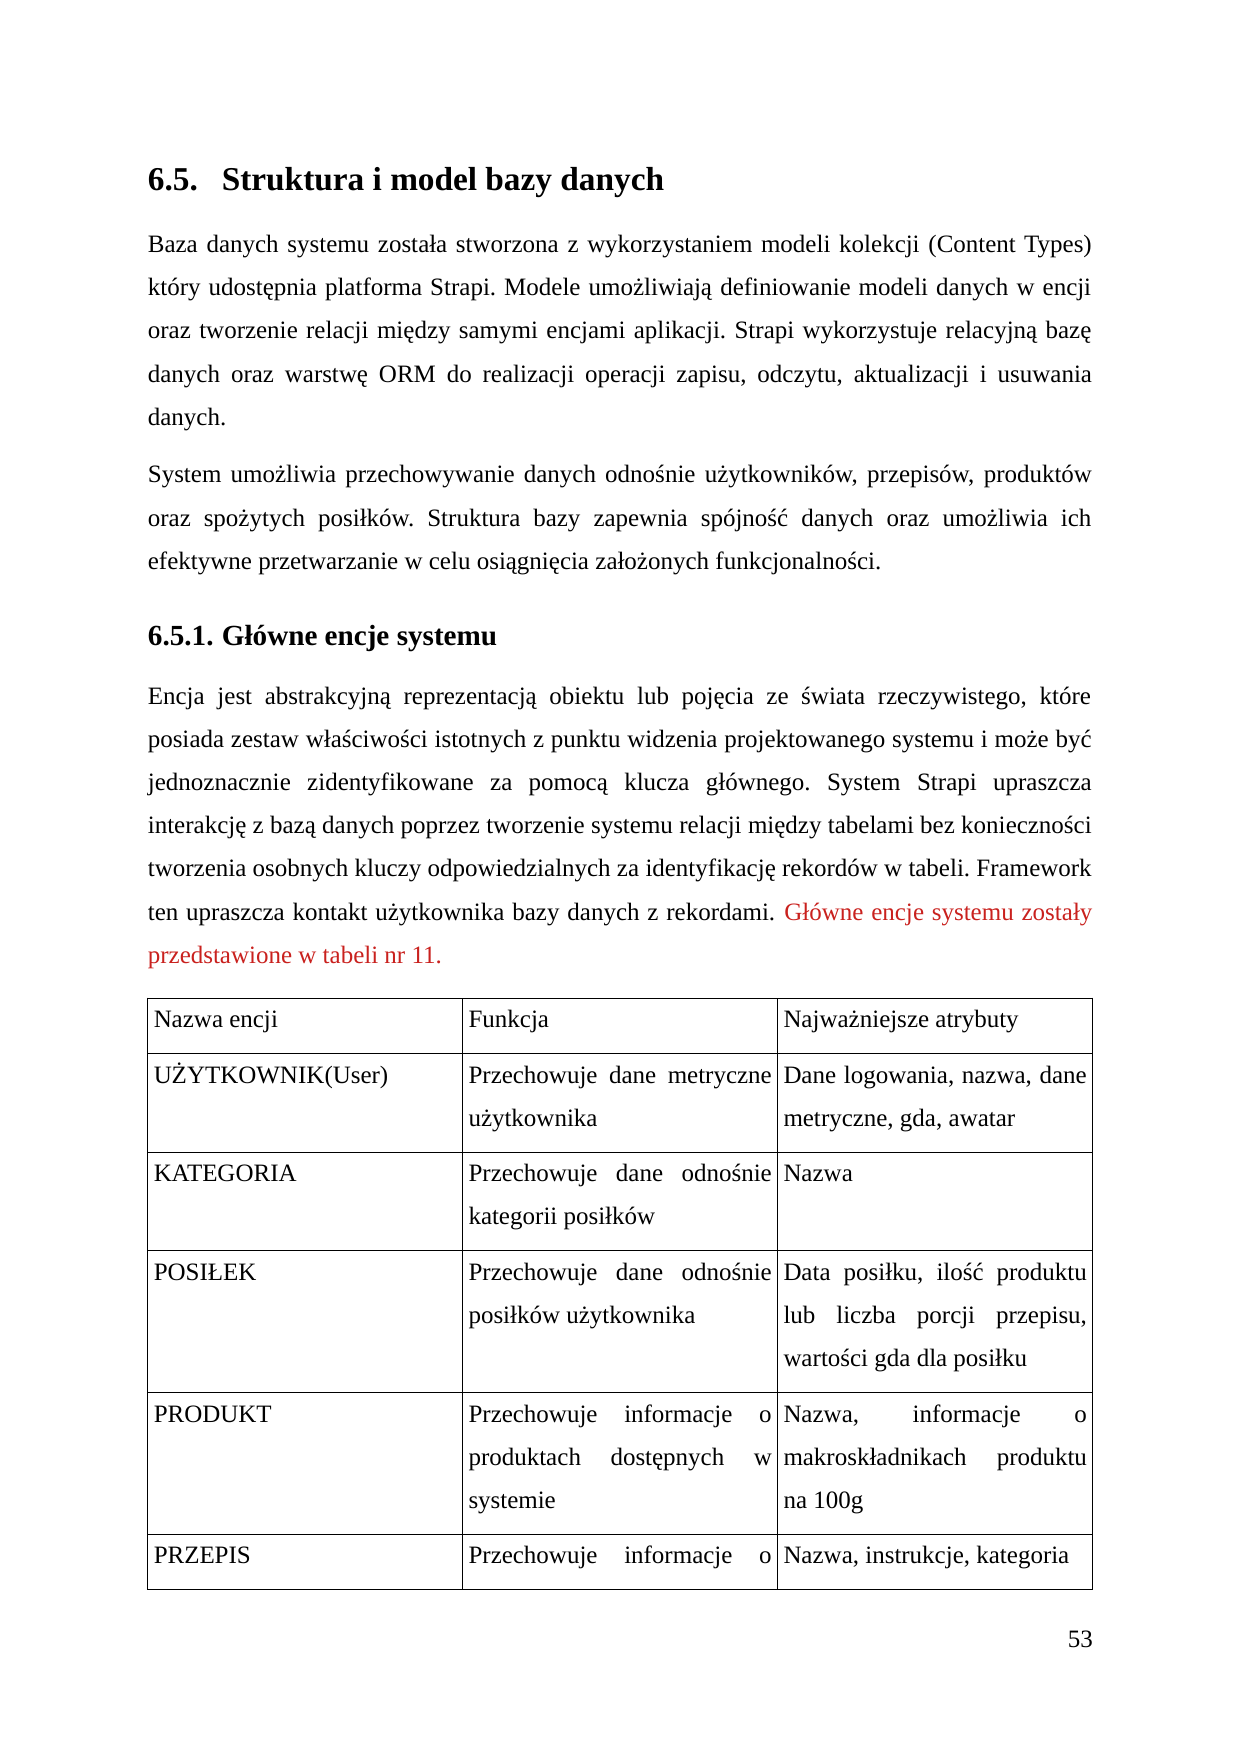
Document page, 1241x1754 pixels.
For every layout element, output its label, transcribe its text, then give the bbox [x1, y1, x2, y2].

text Baza danych systemu została stworzona z wykorzystaniem modeli kolekcji (Content Types) który udostępnia platforma Strapi. Modele umożliwiają definiowanie modeli danych w encji oraz tworzenie relacji między samymi encjami aplikacji. Strapi wykorzystuje relacyjną bazę danych oraz warstwę ORM do realizacji operacji zapisu, odczytu, aktualizacji i usuwania danych. [148, 229, 1092, 431]
table_cell Data posiłku, ilość produktu lub liczba porcji przepisu, wartości gda dla posiłku [778, 1251, 1092, 1392]
text System umożliwia przechowywanie danych odnośnie użytkowników, przepisów, produktów oraz spożytych posiłków. Struktura bazy zapewnia spójność danych oraz umożliwia ich efektywne przetwarzanie w celu osiągnięcia założonych funkcjonalności. [148, 459, 1092, 574]
table_header Nazwa encji [148, 999, 462, 1053]
table_cell KATEGORIA [148, 1153, 462, 1250]
table_cell Przechowuje dane odnośnie posiłków użytkownika [463, 1251, 777, 1392]
table_cell PRODUKT [148, 1393, 462, 1534]
table_cell Przechowuje informacje o produktach dostępnych w systemie [463, 1393, 777, 1534]
table_header Najważniejsze atrybuty [778, 999, 1092, 1053]
table_cell PRZEPIS [148, 1535, 462, 1589]
text Encja jest abstrakcyjną reprezentacją obiektu lub pojęcia ze świata rzeczywistego, które posiada zestaw właściwości istotnych z punktu widzenia projektowanego systemu i może być jednoznacznie zidentyfikowane za pomocą klucza głównego. System Strapi upraszcza interakcję z bazą danych poprzez tworzenie systemu relacji między tabelami bez konieczności tworzenia osobnych kluczy odpowiedzialnych za identyfikację rekordów w tabeli. Framework ten upraszcza kontakt użytkownika bazy danych z rekordami. Główne encje systemu zostały przedstawione w tabeli nr 11. [148, 681, 1092, 968]
table_cell Nazwa, instrukcje, kategoria [778, 1535, 1092, 1589]
table_header Funkcja [463, 999, 777, 1053]
subtitle Struktura i model bazy danych [148, 159, 1092, 198]
subtitle Główne encje systemu [148, 618, 1092, 652]
table_cell Przechowuje dane odnośnie kategorii posiłków [463, 1153, 777, 1250]
table_cell Przechowuje dane metryczne użytkownika [463, 1054, 777, 1152]
table_cell Dane logowania, nazwa, dane metryczne, gda, awatar [778, 1054, 1092, 1152]
table_cell Nazwa [778, 1153, 1092, 1250]
table_cell Przechowuje informacje o [463, 1535, 777, 1589]
table_cell POSIŁEK [148, 1251, 462, 1392]
table_cell Nazwa, informacje o makroskładnikach produktu na 100g [778, 1393, 1092, 1534]
table_cell UŻYTKOWNIK(User) [148, 1054, 462, 1152]
